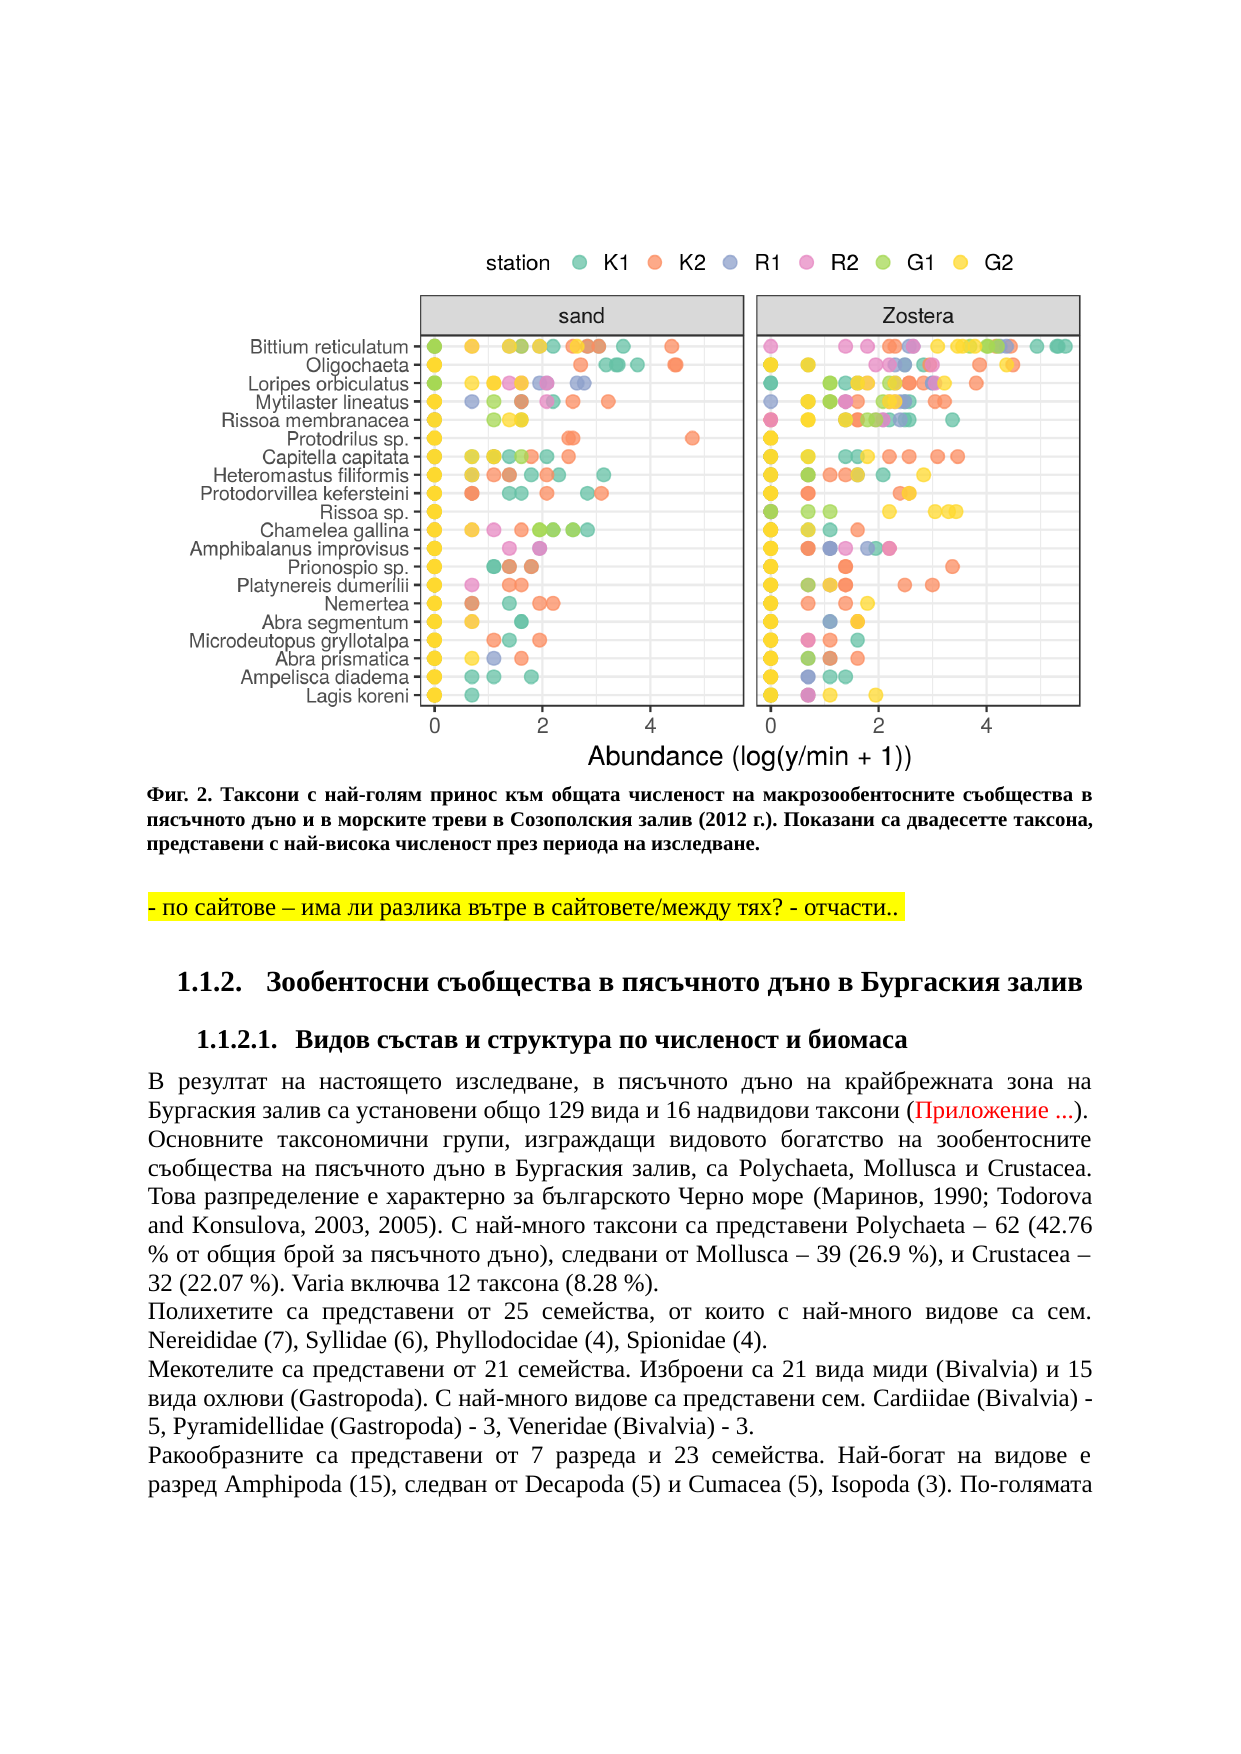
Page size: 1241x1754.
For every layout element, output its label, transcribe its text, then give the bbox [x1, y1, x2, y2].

text Ракообразните са представени от 7 разреда и 23 семейства. Най-богат на видове е разред Amphipoda (15), следван от Decapoda (5) и Cumacea (5), Isopoda (3). По-голямата [148, 1440, 1093, 1498]
text - по сайтове – има ли разлика вътре в сайтовете/между тях? - отчасти.. [148, 892, 1093, 921]
subtitle Видов състав и структура по численост и биомаса [266, 1023, 1093, 1054]
text Фиг. 2. Таксони с най-голям принос към общата численост на макрозообентосните съобщества в пясъчното дъно и в морските треви в Созополския залив (2012 г.). Показани са двадесетте таксона, представени с най-висока численост през периода на изследване. [146, 783, 1094, 854]
text Основните таксономични групи, изграждащи видовото богатство на зообентосните съобщества на пясъчното дъно в Бургаския залив, са Polychaeta, Mollusca и Crustacea. Това разпределение е характерно за българското Черно море (Маринов, 1990; Todorova and Konsulova, 2003, 2005). С най-много таксони са представени Polychaeta – 62 (42.76 % от общия брой за пясъчното дъно), следвани от Mollusca – 39 (26.9 %), и Crustacea – 32 (22.07 %). Varia включва 12 таксона (8.28 %). [148, 1124, 1093, 1296]
text Полихетите са представени от 25 семейства, от които с най-много видове са сем. Nereididae (7), Syllidae (6), Phyllodocidae (4), Spionidae (4). [148, 1296, 1093, 1354]
subtitle Зообентосни съобщества в пясъчното дъно в Бургаския залив [242, 964, 1093, 998]
picture [146, 219, 1092, 783]
text Мекотелите са представени от 21 семейства. Изброени са 21 вида миди (Bivalvia) и 15 вида охлюви (Gastropoda). С най-много видове са представени сем. Cardiidae (Bivalvia) - 5, Pyramidellidae (Gastropoda) - 3, Veneridae (Bivalvia) - 3. [148, 1354, 1093, 1440]
text В резултат на настоящето изследване, в пясъчното дъно на крайбрежната зона на Бургаския залив са установени общо 129 вида и 16 надвидови таксони (Приложение ...). [148, 1066, 1093, 1124]
